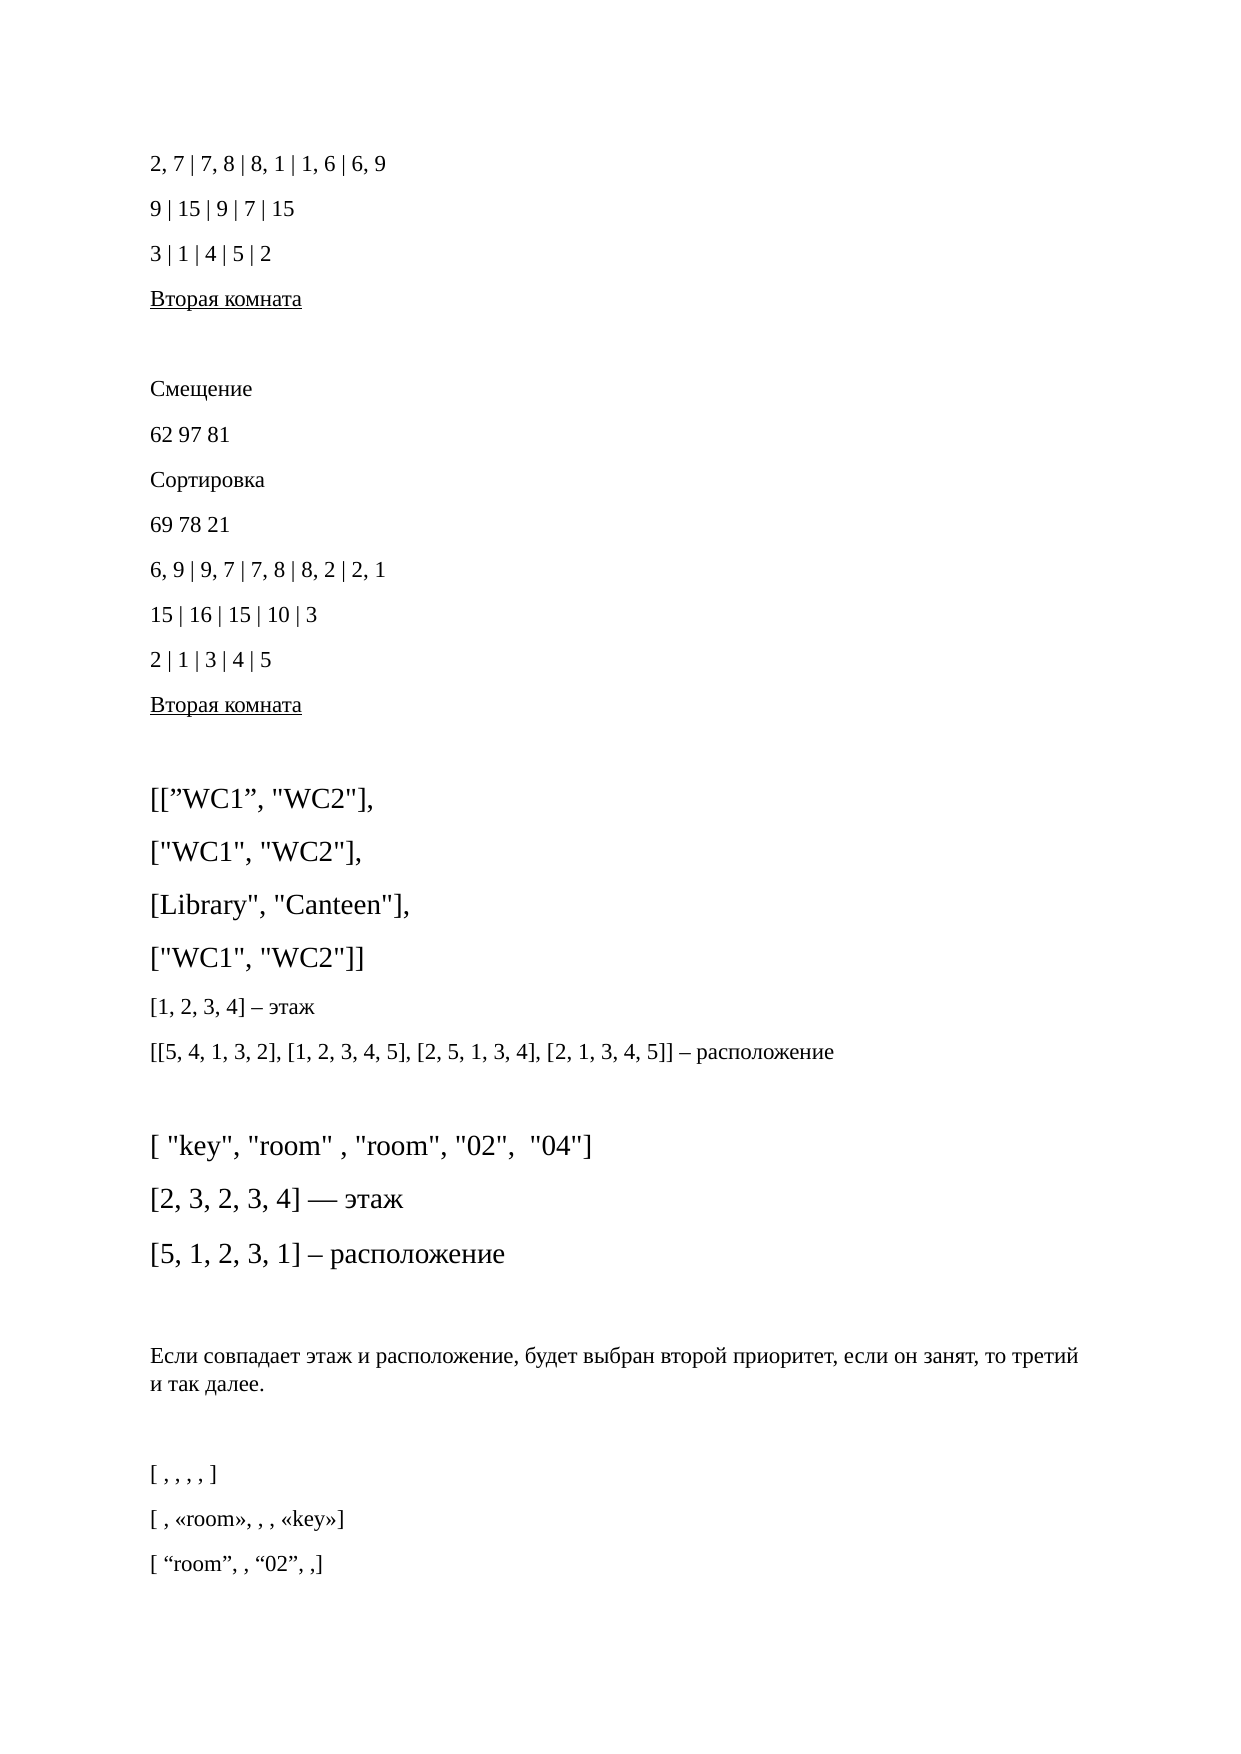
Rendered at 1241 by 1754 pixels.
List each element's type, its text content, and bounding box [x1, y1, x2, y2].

text [1, 2, 3, 4] – этаж [150, 993, 1090, 1019]
text 69 78 21 [150, 511, 1090, 537]
text [[”WC1”, "WC2"], [150, 781, 1090, 815]
text ["WC1", "WC2"]] [150, 940, 1090, 973]
text [ , «room», , , «key»] [150, 1505, 1090, 1532]
text 62 97 81 [150, 421, 1090, 447]
text [[5, 4, 1, 3, 2], [1, 2, 3, 4, 5], [2, 5, 1, 3, 4], [2, 1, 3, 4, 5]] – расположение [150, 1038, 1090, 1064]
text 3 | 1 | 4 | 5 | 2 [150, 240, 1090, 267]
text 2, 7 | 7, 8 | 8, 1 | 1, 6 | 6, 9 [150, 150, 1090, 176]
text [ "key", "room" , "room", "02", "04"] [150, 1128, 1090, 1162]
text Вторая комната [150, 691, 1090, 718]
text Смещение [150, 376, 1090, 402]
text 15 | 16 | 15 | 10 | 3 [150, 601, 1090, 627]
text Если совпадает этаж и расположение, будет выбран второй приоритет, если он занят, то третий и так далее. [150, 1342, 1090, 1396]
text Вторая комната [150, 285, 1090, 312]
text [2, 3, 2, 3, 4] — этаж [150, 1181, 1090, 1214]
text ["WC1", "WC2"], [150, 834, 1090, 868]
text [5, 1, 2, 3, 1] – расположение [150, 1236, 1090, 1269]
text [Library", "Canteen"], [150, 887, 1090, 921]
text [ , , , , ] [150, 1460, 1090, 1487]
text Сортировка [150, 466, 1090, 492]
text 9 | 15 | 9 | 7 | 15 [150, 195, 1090, 221]
text 6, 9 | 9, 7 | 7, 8 | 8, 2 | 2, 1 [150, 556, 1090, 582]
text [ “room”, , “02”, ,] [150, 1551, 1090, 1577]
text 2 | 1 | 3 | 4 | 5 [150, 646, 1090, 672]
